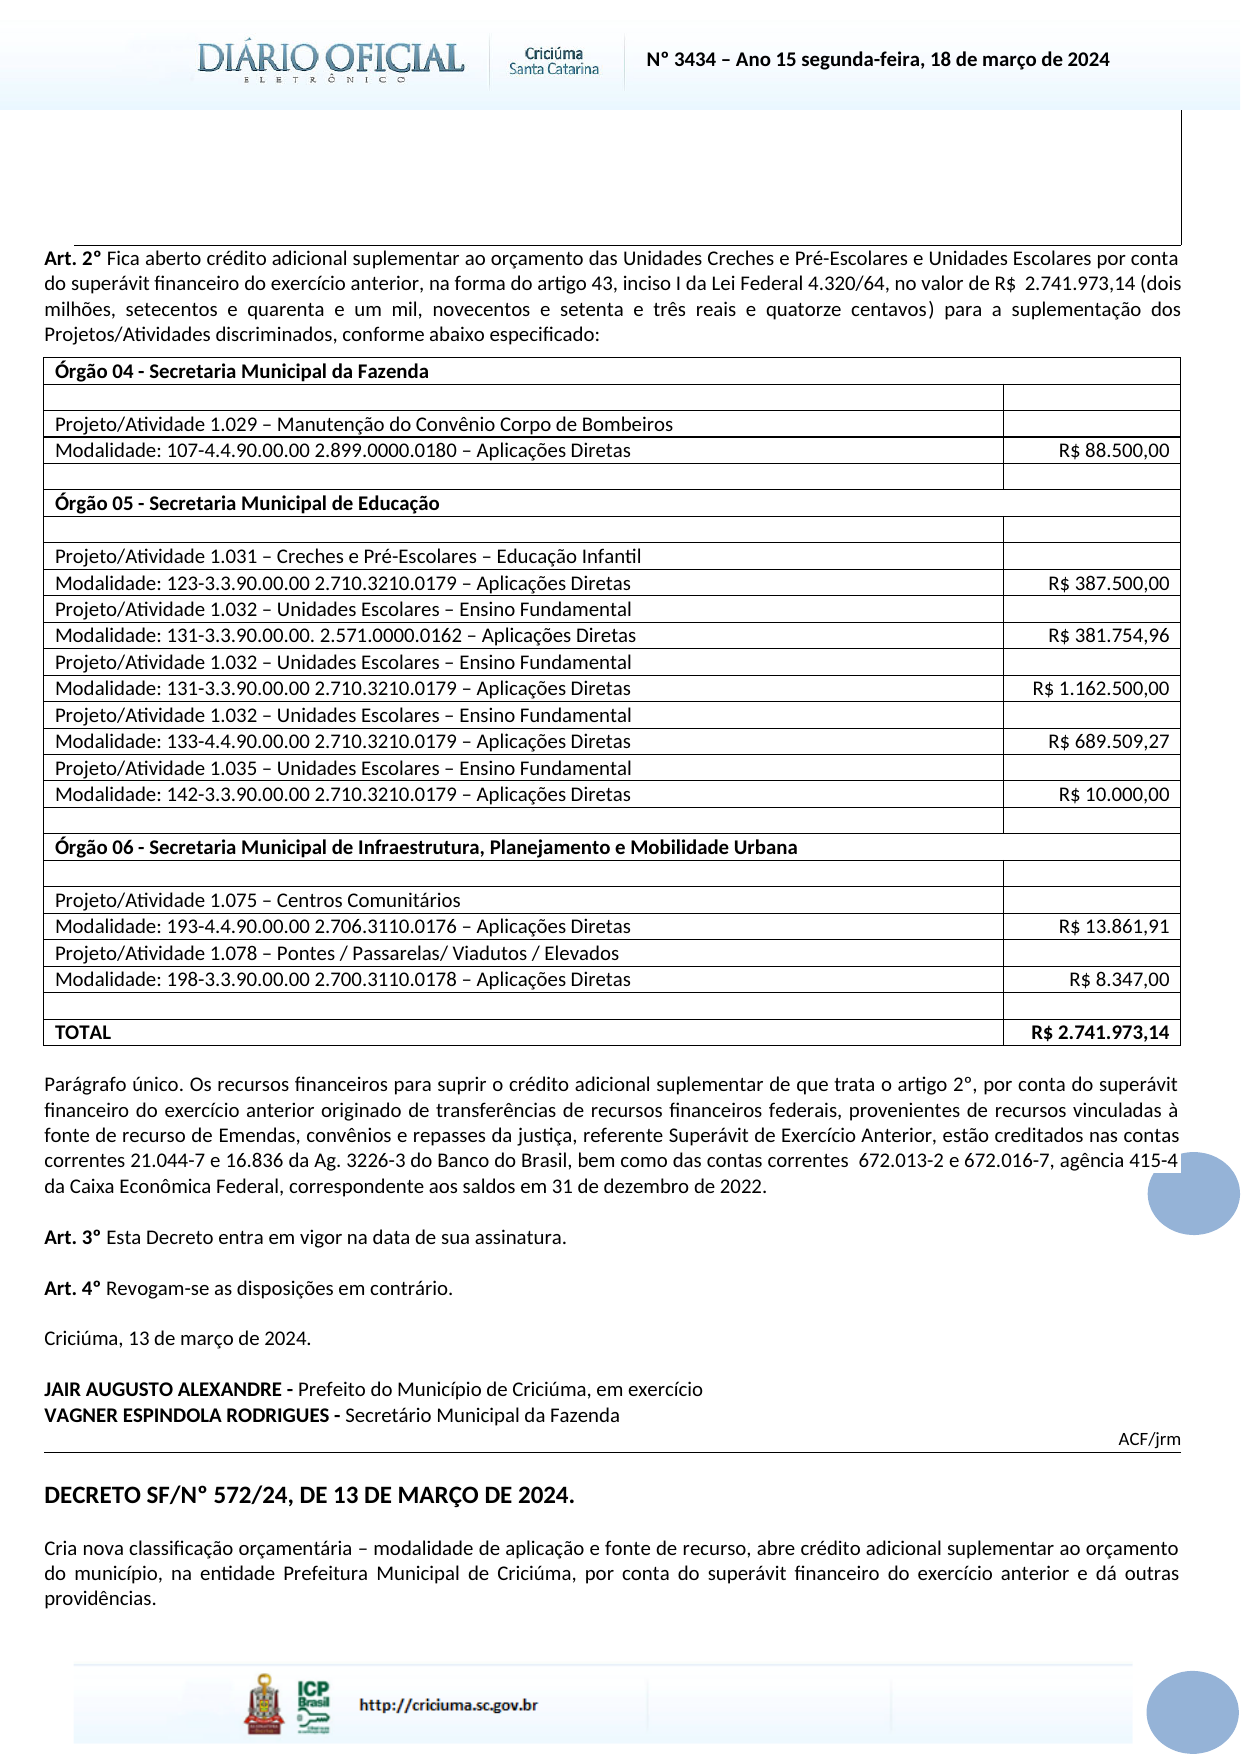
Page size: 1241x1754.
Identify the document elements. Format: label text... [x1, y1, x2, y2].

table_cell Modalidade: 123-3.3.90.00.00 2.710.3210.0179 – Aplicações Diretas [44, 570, 1003, 595]
table_cell [1004, 649, 1180, 674]
table_cell Projeto/Atividade 1.032 – Unidades Escolares – Ensino Fundamental [44, 649, 1003, 674]
table_cell R$ 88.500,00 [1004, 438, 1180, 463]
table_cell [44, 464, 1003, 489]
table_cell R$ 689.509,27 [1004, 729, 1180, 754]
table_cell [44, 517, 1003, 542]
table_cell [44, 861, 1003, 886]
table_cell Projeto/Atividade 1.031 – Creches e Pré-Escolares – Educação Infantil [44, 543, 1003, 569]
table_cell [1004, 993, 1180, 1018]
table_cell Modalidade: 198-3.3.90.00.00 2.700.3110.0178 – Aplicações Diretas [44, 967, 1003, 992]
table_cell Modalidade: 142-3.3.90.00.00 2.710.3210.0179 – Aplicações Diretas [44, 781, 1003, 807]
table_cell Projeto/Atividade 1.029 – Manutenção do Convênio Corpo de Bombeiros [44, 411, 1003, 436]
table_cell [44, 808, 1003, 833]
text Criciúma, 13 de março de 2024. [44, 1326, 1181, 1351]
table_cell TOTAL [44, 1020, 1003, 1045]
table_cell [1004, 702, 1180, 727]
table_cell [1004, 411, 1180, 436]
table_cell Modalidade: 131-3.3.90.00.00 2.710.3210.0179 – Aplicações Diretas [44, 676, 1003, 701]
table_cell Modalidade: 133-4.4.90.00.00 2.710.3210.0179 – Aplicações Diretas [44, 729, 1003, 754]
text DECRETO SF/Nº 572/24, DE 13 DE MARÇO DE 2024. [44, 1479, 1181, 1509]
text VAGNER ESPINDOLA RODRIGUES - Secretário Municipal da Fazenda [44, 1402, 1181, 1427]
text Art. 2º Fica aberto crédito adicional suplementar ao orçamento das Unidades Creches e Pré-Escolares e Unidades Escolares por conta do superávit financeiro do exercício anterior, na forma do artigo 43, inciso I da Lei Federal 4.320/64, no valor de R$ 2.741.973,14 (dois milhões, setecentos e quarenta e um mil, novecentos e setenta e três reais e quatorze centavos) para a suplementação dos Projetos/Atividades discriminados, conforme abaixo especificado: [44, 245, 1181, 347]
table_cell [1004, 940, 1180, 966]
table_cell R$ 387.500,00 [1004, 570, 1180, 595]
text JAIR AUGUSTO ALEXANDRE - Prefeito do Município de Criciúma, em exercício [44, 1376, 1181, 1402]
table_cell R$ 13.861,91 [1004, 914, 1180, 939]
table_header Órgão 04 - Secretaria Municipal da Fazenda [44, 358, 1180, 383]
table_cell Órgão 06 - Secretaria Municipal de Infraestrutura, Planejamento e Mobilidade Urbana [44, 834, 1180, 860]
table_cell [1004, 861, 1180, 886]
table_cell Órgão 05 - Secretaria Municipal de Educação [44, 490, 1180, 516]
text Cria nova classificação orçamentária – modalidade de aplicação e fonte de recurso, abre crédito adicional suplementar ao orçamento do município, na entidade Prefeitura Municipal de Criciúma, por conta do superávit financeiro do exercício anterior e dá outras providências. [44, 1535, 1181, 1611]
table_cell [1004, 385, 1180, 410]
table_cell Projeto/Atividade 1.035 – Unidades Escolares – Ensino Fundamental [44, 755, 1003, 780]
table_cell Modalidade: 107-4.4.90.00.00 2.899.0000.0180 – Aplicações Diretas [44, 438, 1003, 463]
table_cell [1004, 596, 1180, 622]
table_cell R$ 381.754,96 [1004, 623, 1180, 648]
table_cell Modalidade: 131-3.3.90.00.00. 2.571.0000.0162 – Aplicações Diretas [44, 623, 1003, 648]
table_cell [1004, 755, 1180, 780]
table_cell [44, 993, 1003, 1018]
table_cell Projeto/Atividade 1.078 – Pontes / Passarelas/ Viadutos / Elevados [44, 940, 1003, 966]
table_cell R$ 2.741.973,14 [1004, 1020, 1180, 1045]
table_cell Modalidade: 193-4.4.90.00.00 2.706.3110.0176 – Aplicações Diretas [44, 914, 1003, 939]
table_cell [1004, 464, 1180, 489]
table_cell [44, 385, 1003, 410]
table_cell R$ 10.000,00 [1004, 781, 1180, 807]
table_cell [1004, 543, 1180, 569]
table_cell R$ 1.162.500,00 [1004, 676, 1180, 701]
table_cell Projeto/Atividade 1.032 – Unidades Escolares – Ensino Fundamental [44, 702, 1003, 727]
text Art. 3º Esta Decreto entra em vigor na data de sua assinatura. [44, 1224, 1181, 1249]
table_cell Projeto/Atividade 1.032 – Unidades Escolares – Ensino Fundamental [44, 596, 1003, 622]
table_cell [1004, 517, 1180, 542]
table_cell R$ 8.347,00 [1004, 967, 1180, 992]
text ACF/jrm [44, 1427, 1181, 1452]
text Parágrafo único. Os recursos financeiros para suprir o crédito adicional suplementar de que trata o artigo 2º, por conta do superávit financeiro do exercício anterior originado de transferências de recursos financeiros federais, provenientes de recursos vinculadas à fonte de recurso de Emendas, convênios e repasses da justiça, referente Superávit de Exercício Anterior, estão creditados nas contas correntes 21.044-7 e 16.836 da Ag. 3226-3 do Banco do Brasil, bem como das contas correntes 672.013-2 e 672.016-7, agência 415-4 da Caixa Econômica Federal, correspondente aos saldos em 31 de dezembro de 2022. [44, 1071, 1181, 1198]
table_cell [1004, 808, 1180, 833]
table_cell Projeto/Atividade 1.075 – Centros Comunitários [44, 887, 1003, 913]
text Art. 4º Revogam-se as disposições em contrário. [44, 1275, 1181, 1300]
table_cell [1004, 887, 1180, 913]
